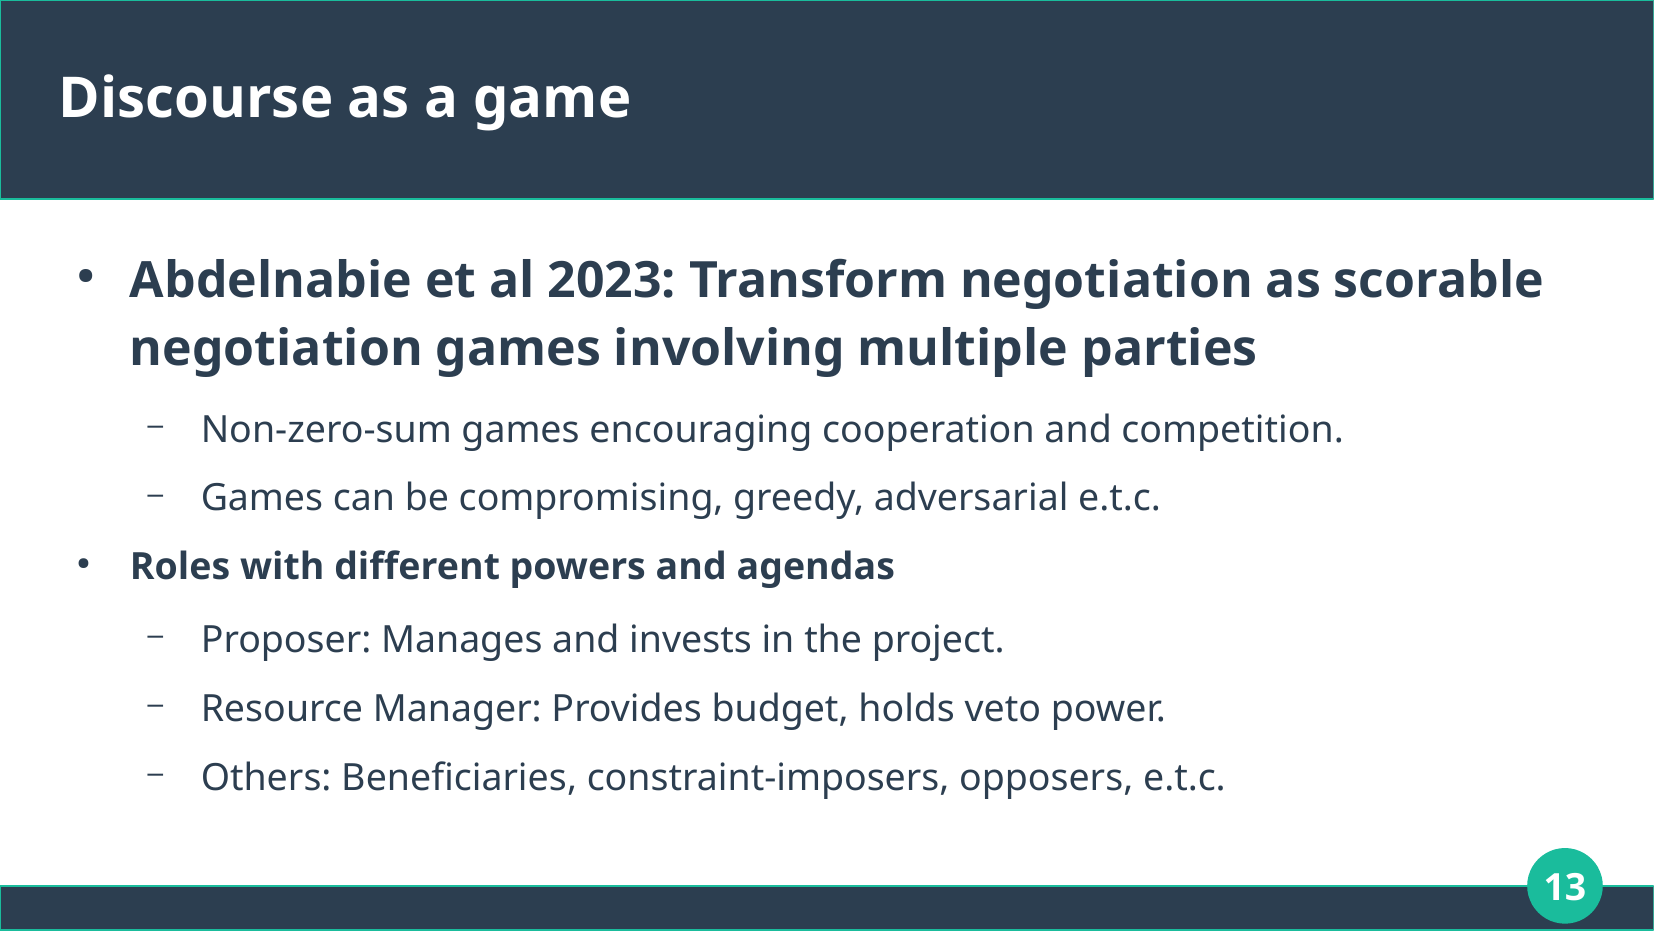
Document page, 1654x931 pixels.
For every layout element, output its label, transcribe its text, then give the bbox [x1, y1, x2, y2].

list Abdelnabie et al 2023: Transform negotiation as scorable negotiation games involving multiple parties Non-zero-sum games encouraging cooperation and competition. Games can be compromising, greedy, adversarial e.t.c. Roles with different powers and agendas Proposer: Manages and invests in the project. Resource Manager: Provides budget, holds veto power. Others: Beneficiaries, constraint-imposers, opposers, e.t.c. [59, 243, 1595, 864]
title Discourse as a game [59, 37, 1595, 155]
